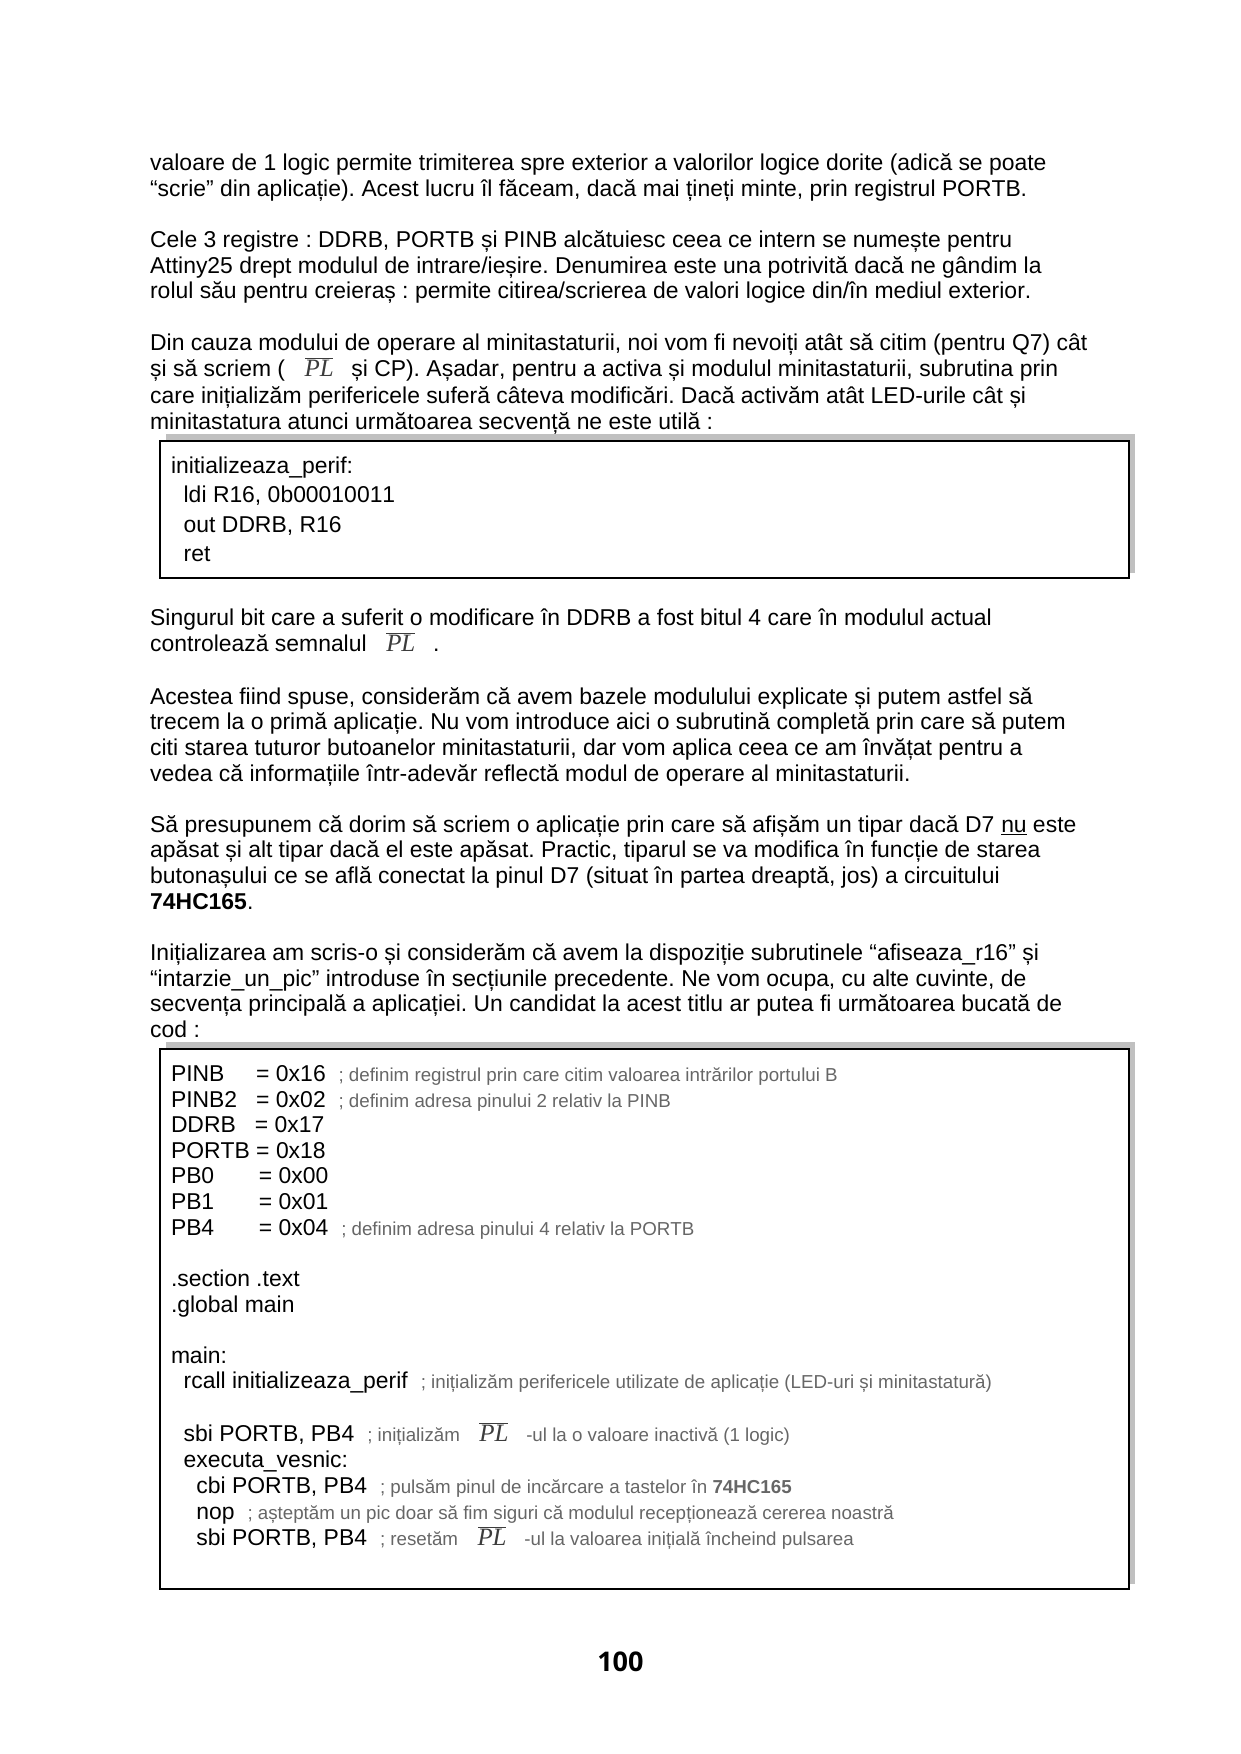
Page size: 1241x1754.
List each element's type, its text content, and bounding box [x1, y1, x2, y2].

text Să presupunem că dorim să scriem o aplicație prin care să afișăm un tipar dacă D7 nu este apăsat și alt tipar dacă el este apăsat. Practic, tiparul se va modifica în funcție de starea butonașului ce se află conectat la pinul D7 (situat în partea dreaptă, jos) a circuitului 74HC165. [150, 811, 1091, 914]
text Cele 3 registre : DDRB, PORTB și PINB alcătuiesc ceea ce intern se numește pentru Attiny25 drept modulul de intrare/ieșire. Denumirea este una potrivită dacă ne gândim la rolul său pentru creieraș : permite citirea/scrierea de valori logice din/în mediul exterior. [150, 227, 1091, 304]
table_header PINB = 0x16 ; definim registrul prin care citim valoarea intrărilor portului B PINB2 = 0x02 ; definim adresa pinului 2 relativ la PINB DDRB = 0x17 PORTB = 0x18 PB0 = 0x00 PB1 = 0x01 PB4 = 0x04 ; definim adresa pinului 4 relativ la PORTB .section .text .global main main: rcall initializeaza_perif ; inițializăm perifericele utilizate de aplicație (LED-uri și minitastatură) sbi PORTB, PB4 ; inițializăm-ul la o valoare inactivă (1 logic) executa_vesnic: cbi PORTB, PB4 ; pulsăm pinul de incărcare a tastelor în 74HC165 nop ; așteptăm un pic doar să fim siguri că modulul recepționează cererea noastră sbi PORTB, PB4 ; resetăm-ul la valoarea inițială încheind pulsarea [161, 1050, 1128, 1588]
text Din cauza modului de operare al minitastaturii, noi vom fi nevoiți atât să citim (pentru Q7) cât și să scriem (și CP). Așadar, pentru a activa și modulul minitastaturii, subrutina prin care inițializăm perifericele suferă câteva modificări. Dacă activăm atât LED-urile cât și minitastatura atunci următoarea secvență ne este utilă : [150, 329, 1091, 434]
text Singurul bit care a suferit o modificare în DDRB a fost bitul 4 care în modulul actual controlează semnalul. [150, 604, 1091, 658]
table_header initializeaza_perif: ldi R16, 0b00010011 out DDRB, R16 ret [161, 442, 1128, 577]
text Acestea fiind spuse, considerăm că avem bazele modulului explicate și putem astfel să trecem la o primă aplicație. Nu vom introduce aici o subrutină completă prin care să putem citi starea tuturor butoanelor minitastaturii, dar vom aplica ceea ce am învățat pentru a vedea că informațiile într-adevăr reflectă modul de operare al minitastaturii. [150, 683, 1091, 786]
text Inițializarea am scris-o și considerăm că avem la dispoziție subrutinele “afiseaza_r16” și “intarzie_un_pic” introduse în secțiunile precedente. Ne vom ocupa, cu alte cuvinte, de secvența principală a aplicației. Un candidat la acest titlu ar putea fi următoarea bucată de cod : [150, 939, 1091, 1042]
text valoare de 1 logic permite trimiterea spre exterior a valorilor logice dorite (adică se poate “scrie” din aplicație). Acest lucru îl făceam, dacă mai țineți minte, prin registrul PORTB. [150, 150, 1091, 201]
